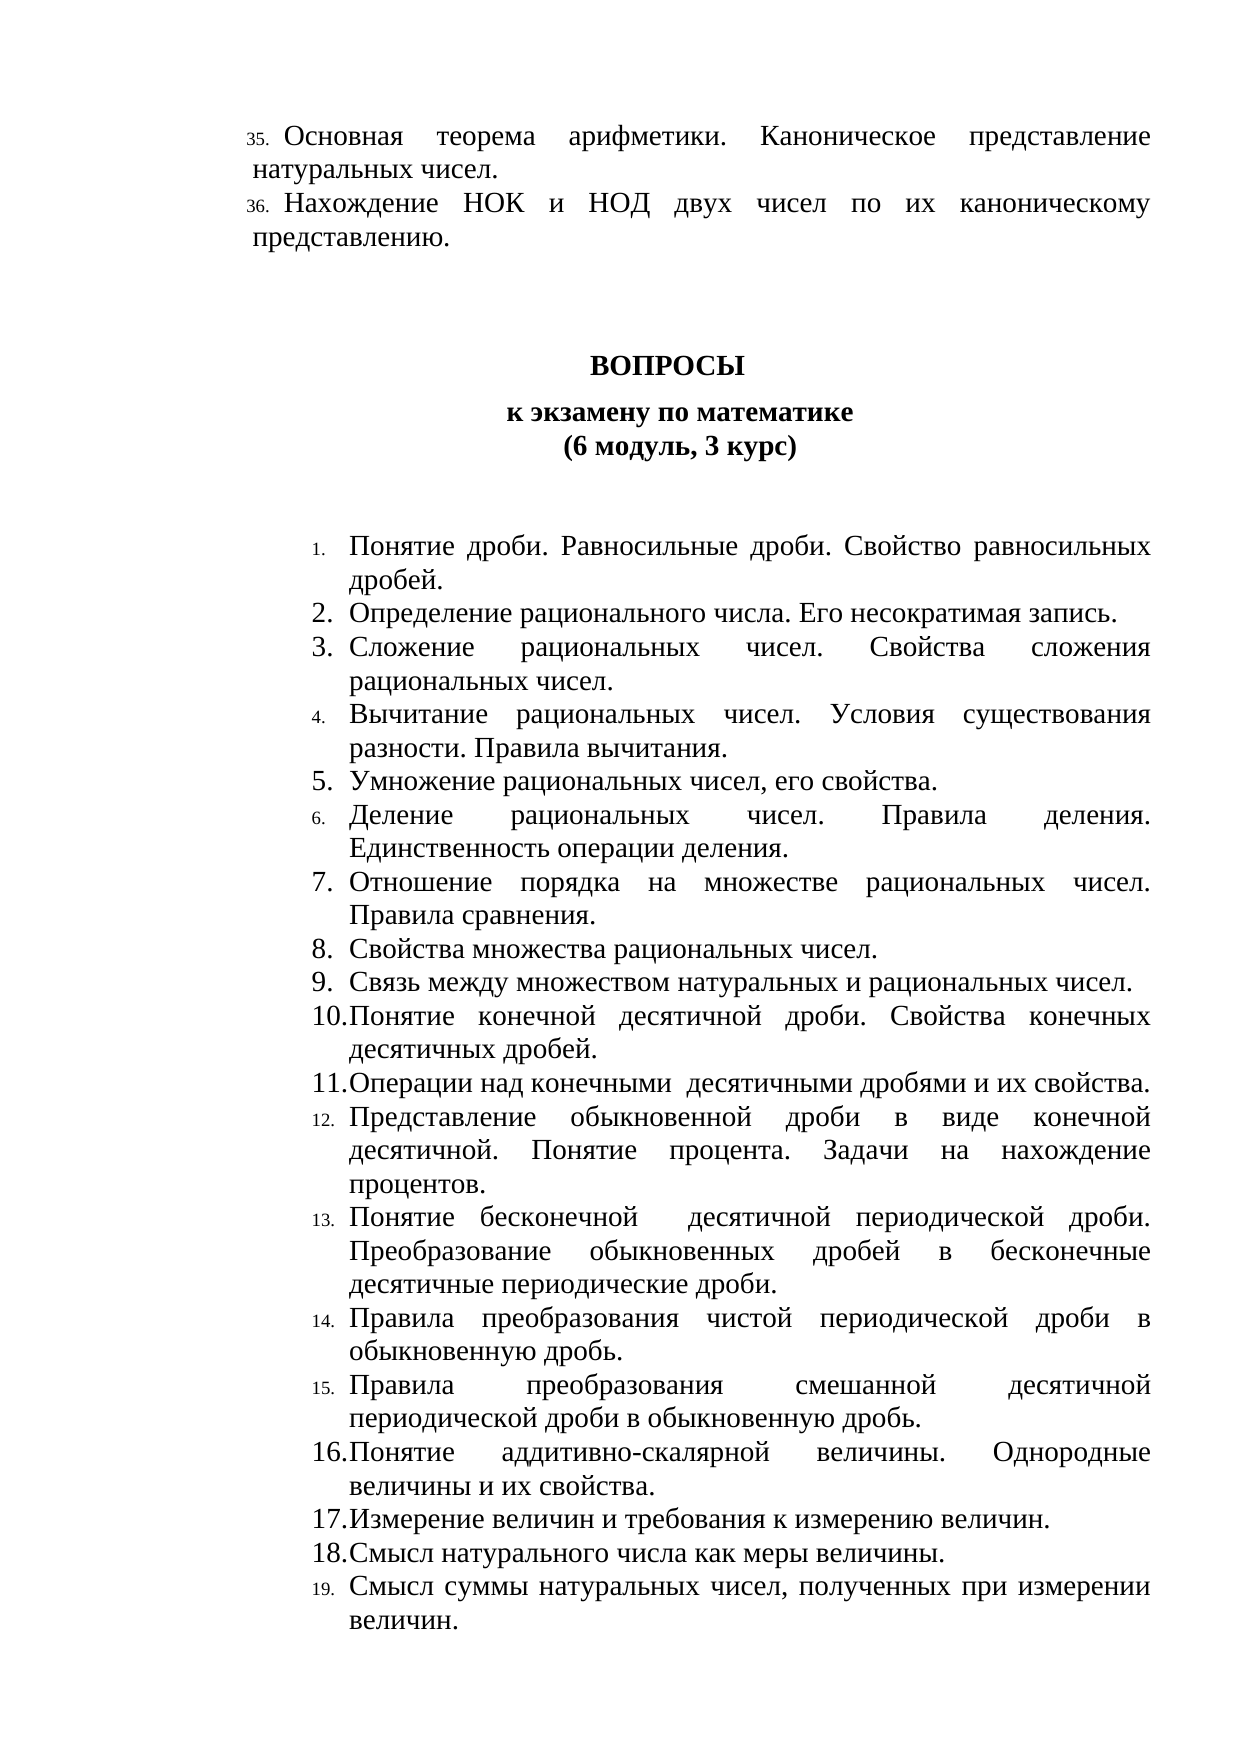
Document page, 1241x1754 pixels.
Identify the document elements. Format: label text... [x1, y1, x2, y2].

list Смысл натурального числа как меры величины. [311, 1535, 1151, 1568]
text ВОПРОСЫ [74, 348, 1217, 382]
list Измерение величин и требования к измерению величин. [311, 1501, 1151, 1535]
list Нахождение НОК и НОД двух чисел по их каноническому представлению. [215, 185, 1151, 252]
list Представление обыкновенной дроби в виде конечной десятичной. Понятие процента. Задачи на нахождение процентов. [311, 1099, 1151, 1199]
list Свойства множества рациональных чисел. [311, 931, 1151, 964]
list Понятие аддитивно-скалярной величины. Однородные величины и их свойства. [311, 1434, 1151, 1501]
list Сложение рациональных чисел. Свойства сложения рациональных чисел. [311, 629, 1151, 696]
list Правила преобразования смешанной десятичной периодической дроби в обыкновенную дробь. [311, 1367, 1151, 1434]
text (6 модуль, 3 курс) [177, 428, 1151, 461]
list Понятие дроби. Равносильные дроби. Свойство равносильных дробей. [311, 528, 1151, 596]
list Связь между множеством натуральных и рациональных чисел. [311, 964, 1151, 998]
list Правила преобразования чистой периодической дроби в обыкновенную дробь. [311, 1300, 1151, 1367]
list Умножение рациональных чисел, его свойства. [311, 763, 1151, 797]
list Вычитание рациональных чисел. Условия существования разности. Правила вычитания. [311, 696, 1151, 763]
list Операции над конечными десятичными дробями и их свойства. [311, 1065, 1151, 1099]
list Основная теорема арифметики. Каноническое представление натуральных чисел. [215, 118, 1151, 185]
list Деление рациональных чисел. Правила деления. Единственность операции деления. [311, 797, 1151, 864]
list Отношение порядка на множестве рациональных чисел. Правила сравнения. [311, 864, 1151, 931]
list Смысл суммы натуральных чисел, полученных при измерении величин. [311, 1568, 1151, 1635]
text к экзамену по математике [177, 394, 1151, 428]
list Понятие бесконечной десятичной периодической дроби. Преобразование обыкновенных дробей в бесконечные десятичные периодические дроби. [311, 1199, 1151, 1300]
list Понятие конечной десятичной дроби. Свойства конечных десятичных дробей. [311, 998, 1151, 1065]
list Определение рационального числа. Его несократимая запись. [311, 596, 1151, 629]
